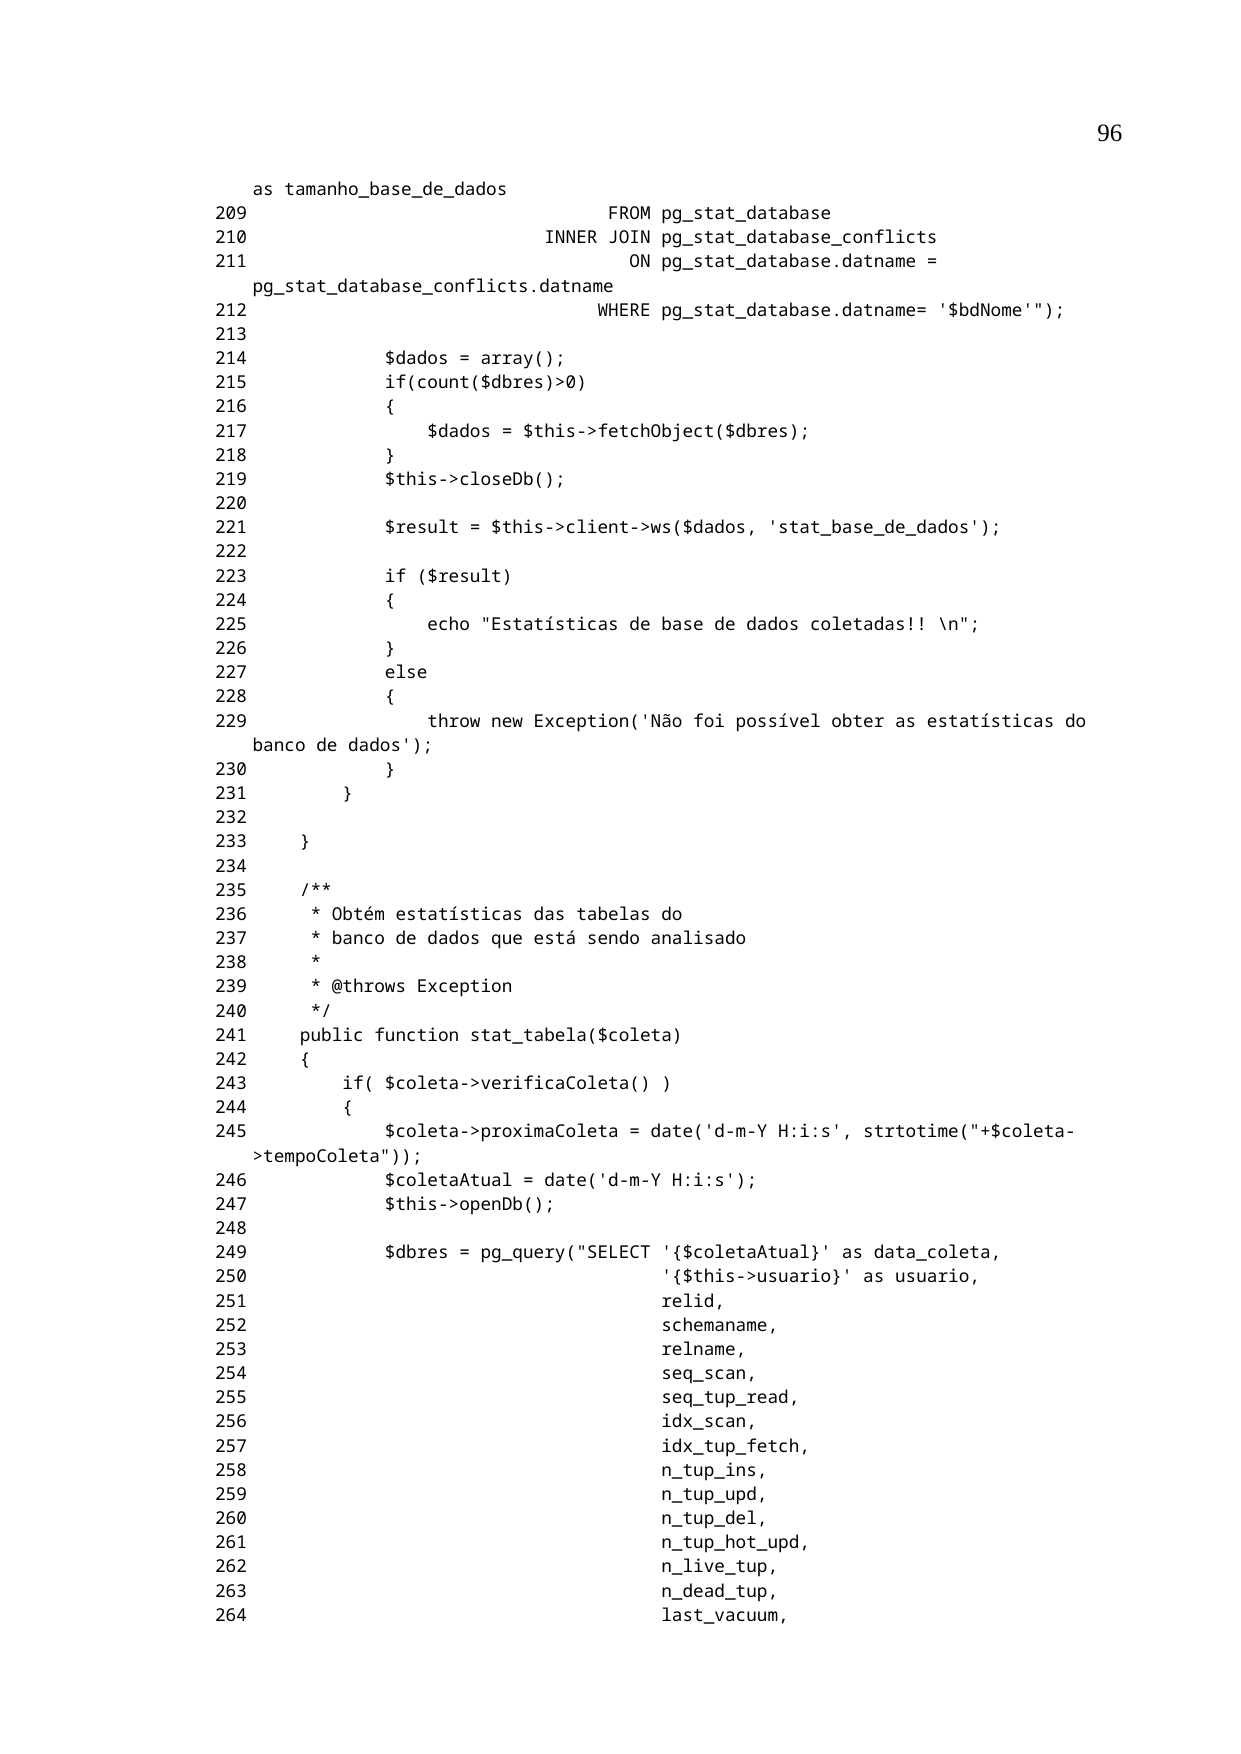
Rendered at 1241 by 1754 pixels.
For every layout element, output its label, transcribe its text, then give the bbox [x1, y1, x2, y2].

list * @throws Exception [215, 974, 1122, 998]
list seq_tup_read, [215, 1385, 1122, 1409]
list { [215, 684, 1122, 708]
list as tamanho_base_de_dados [215, 176, 1122, 201]
list $coletaAtual = date('d-m-Y H:i:s'); [215, 1167, 1122, 1191]
list n_tup_ins, [215, 1457, 1122, 1481]
list echo "Estatísticas de base de dados coletadas!! \n"; [215, 611, 1122, 636]
list n_dead_tup, [215, 1578, 1122, 1602]
list ON pg_stat_database.datname = pg_stat_database_conflicts.datname [215, 249, 1122, 297]
list seq_scan, [215, 1361, 1122, 1385]
list relname, [215, 1336, 1122, 1361]
list { [215, 1046, 1122, 1071]
list */ [215, 998, 1122, 1022]
list idx_tup_fetch, [215, 1433, 1122, 1457]
list n_tup_upd, [215, 1481, 1122, 1506]
list * Obtém estatísticas das tabelas do [215, 901, 1122, 926]
list $dados = $this->fetchObject($dbres); [215, 418, 1122, 442]
list if ($result) [215, 563, 1122, 587]
list * banco de dados que está sendo analisado [215, 926, 1122, 950]
list } [215, 756, 1122, 781]
list idx_scan, [215, 1409, 1122, 1433]
list n_live_tup, [215, 1554, 1122, 1578]
list } [215, 829, 1122, 853]
list if( $coleta->verificaColeta() ) [215, 1071, 1122, 1095]
list public function stat_tabela($coleta) [215, 1022, 1122, 1046]
list } [215, 636, 1122, 660]
list $this->openDb(); [215, 1191, 1122, 1216]
list INNER JOIN pg_stat_database_conflicts [215, 225, 1122, 249]
list relid, [215, 1288, 1122, 1312]
list last_vacuum, [215, 1602, 1122, 1626]
list /** [215, 877, 1122, 901]
list schemaname, [215, 1312, 1122, 1336]
list $dbres = pg_query("SELECT '{$coletaAtual}' as data_coleta, [215, 1240, 1122, 1264]
list * [215, 950, 1122, 974]
list { [215, 587, 1122, 611]
list $dados = array(); [215, 346, 1122, 370]
list FROM pg_stat_database [215, 201, 1122, 225]
list $result = $this->client->ws($dados, 'stat_base_de_dados'); [215, 515, 1122, 539]
list '{$this->usuario}' as usuario, [215, 1264, 1122, 1288]
list else [215, 660, 1122, 684]
list throw new Exception('Não foi possível obter as estatísticas do banco de dados'); [215, 708, 1122, 756]
list } [215, 442, 1122, 466]
list $coleta->proximaColeta = date('d-m-Y H:i:s', strtotime("+$coleta->tempoColeta")); [215, 1119, 1122, 1167]
list if(count($dbres)>0) [215, 370, 1122, 394]
list WHERE pg_stat_database.datname= '$bdNome'"); [215, 297, 1122, 321]
list } [215, 781, 1122, 805]
list n_tup_hot_upd, [215, 1530, 1122, 1554]
list { [215, 394, 1122, 418]
list n_tup_del, [215, 1506, 1122, 1530]
list $this->closeDb(); [215, 466, 1122, 491]
list { [215, 1095, 1122, 1119]
